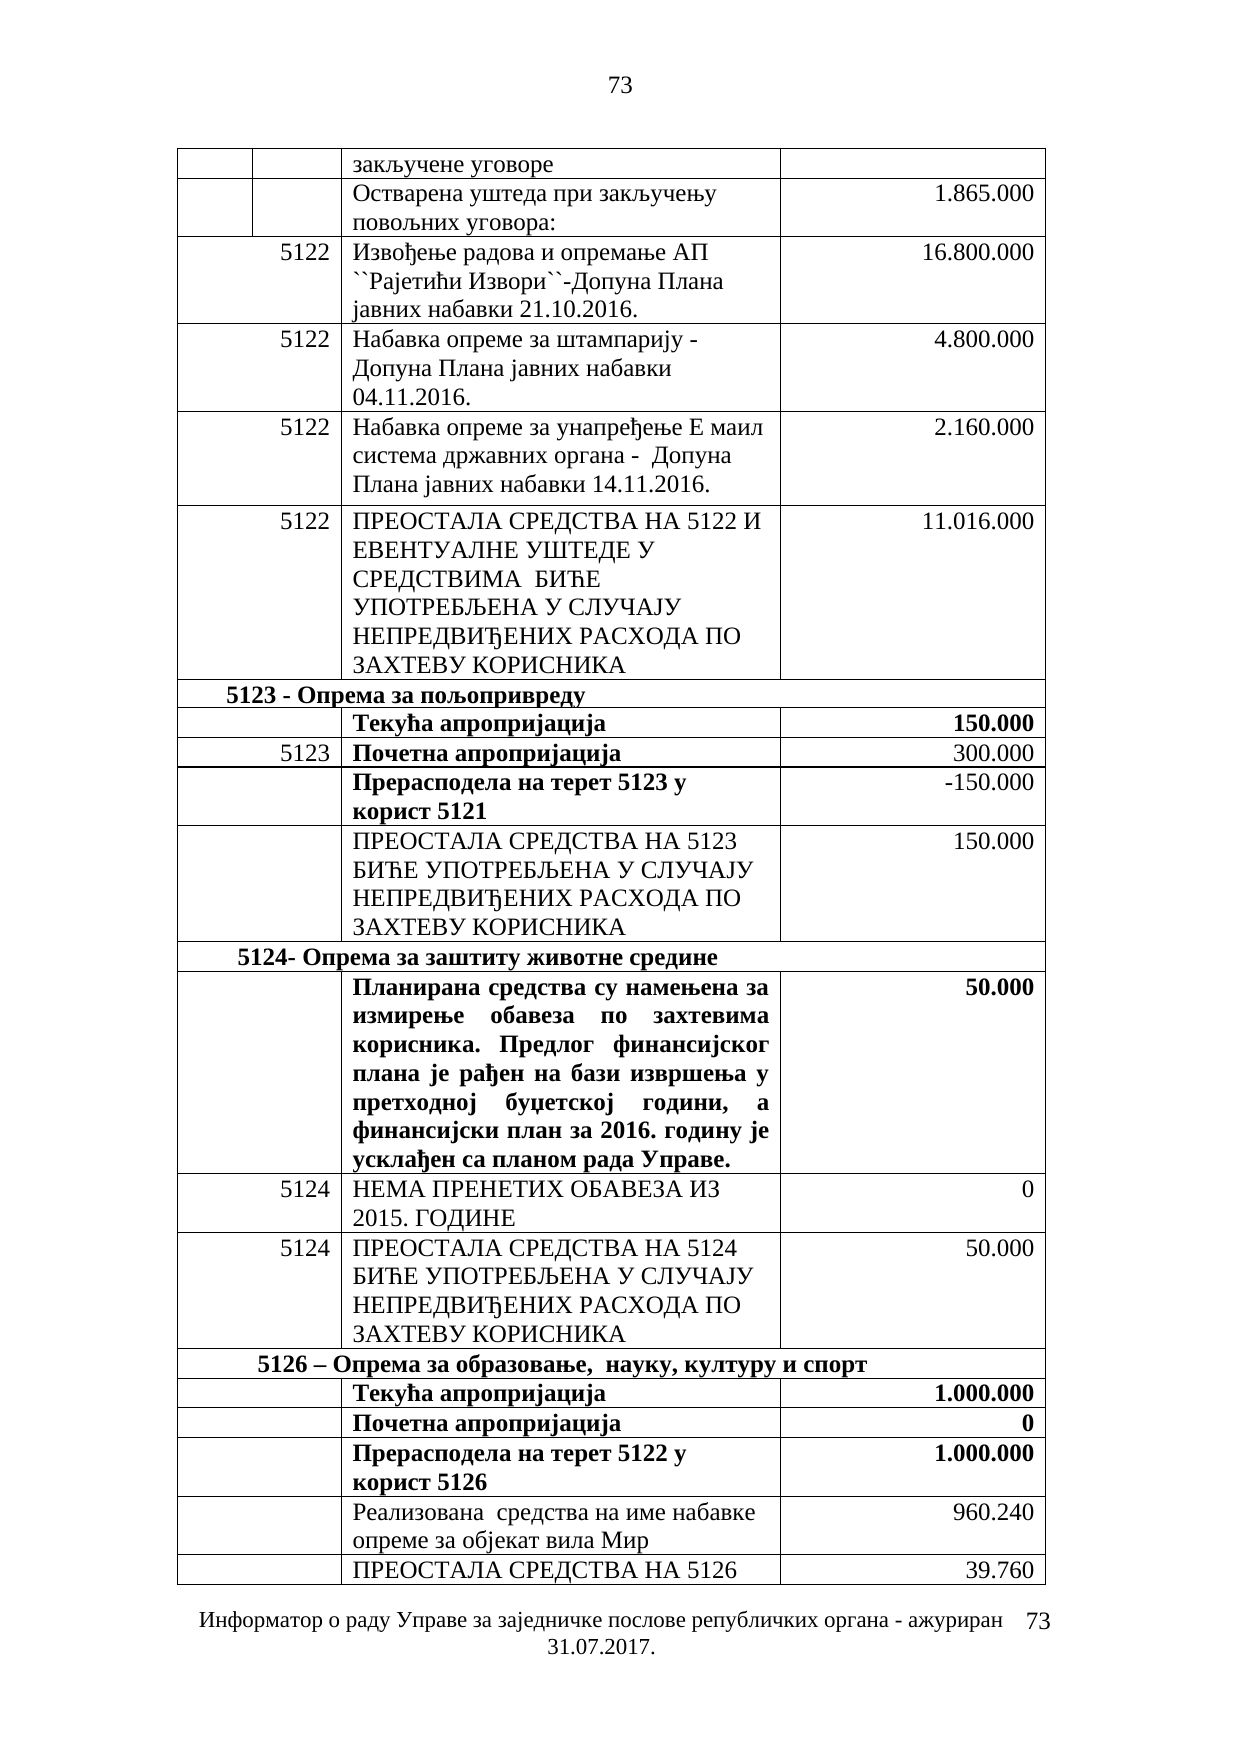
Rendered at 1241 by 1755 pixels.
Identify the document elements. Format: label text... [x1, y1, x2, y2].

table_cell [178, 708, 341, 737]
table_cell ПРЕОСТАЛА СРЕДСТВА НА 5126 [342, 1555, 780, 1584]
table_cell -150.000 [781, 768, 1045, 825]
table_cell Планирана средства су намењена за измирење обавеза по захтевима корисника. Предлог финансијског плана је рађен на бази извршења у претходној буџетској години, а финансијски план за 2016. годину је усклађен са планом рада Управе. [342, 972, 780, 1173]
table_cell Текућа апропријација [342, 1379, 780, 1407]
table_cell Прерасподела на терет 5122 у корист 5126 [342, 1438, 780, 1496]
table_cell [178, 1379, 341, 1407]
table_cell ПРЕОСТАЛА СРЕДСТВА НА 5123 БИЋЕ УПОТРЕБЉЕНА У СЛУЧАЈУ НЕПРЕДВИЂЕНИХ РАСХОДА ПО ЗАХТЕВУ КОРИСНИКА [342, 826, 780, 941]
table_cell 5123 [178, 738, 341, 766]
table_cell 5122 [178, 237, 341, 323]
table_cell 5124 [178, 1174, 341, 1232]
table_cell 960.240 [781, 1497, 1045, 1554]
table_cell 1.865.000 [781, 179, 1045, 236]
table_cell ПРЕОСТАЛА СРЕДСТВА НА 5122 И ЕВЕНТУАЛНЕ УШТЕДЕ У СРЕДСТВИМА БИЋЕ УПОТРЕБЉЕНА У СЛУЧАЈУ НЕПРЕДВИЂЕНИХ РАСХОДА ПО ЗАХТЕВУ КОРИСНИКА [342, 506, 780, 679]
table_cell Остварена уштеда при закључењу повољних уговора: [342, 179, 780, 236]
table_cell 0 [781, 1174, 1045, 1232]
table_cell 1.000.000 [781, 1438, 1045, 1496]
table_cell Набавка опреме за унапређење Е маил система државних органа - Допуна Плана јавних набавки 14.11.2016. [342, 412, 780, 505]
table_cell 5122 [178, 506, 341, 679]
table_cell 300.000 [781, 738, 1045, 766]
table_cell 50.000 [781, 1233, 1045, 1348]
table_cell НЕМА ПРЕНЕТИХ ОБАВЕЗА ИЗ 2015. ГОДИНЕ [342, 1174, 780, 1232]
table_cell 150.000 [781, 708, 1045, 737]
table_cell [178, 768, 341, 825]
table_cell ПРЕОСТАЛА СРЕДСТВА НА 5124 БИЋЕ УПОТРЕБЉЕНА У СЛУЧАЈУ НЕПРЕДВИЂЕНИХ РАСХОДА ПО ЗАХТЕВУ КОРИСНИКА [342, 1233, 780, 1348]
table_cell [253, 149, 341, 177]
table_cell Прерасподела на терет 5123 у корист 5121 [342, 768, 780, 825]
table_cell 2.160.000 [781, 412, 1045, 505]
table_cell 5124- Опрема за заштиту животне средине [178, 942, 1045, 971]
table_cell Почетна апропријација [342, 1408, 780, 1437]
table_cell 5122 [178, 412, 341, 505]
table_cell [178, 1438, 341, 1496]
table_cell 5124 [178, 1233, 341, 1348]
table_cell [178, 972, 341, 1173]
table_cell 4.800.000 [781, 324, 1045, 411]
table_cell 1.000.000 [781, 1379, 1045, 1407]
table_cell 39.760 [781, 1555, 1045, 1584]
table_cell [178, 179, 252, 236]
table_cell [253, 179, 341, 236]
table_cell 5123 - Опрема за пољопривреду [178, 680, 1045, 707]
table_cell 5126 – Опрема за образовање, науку, културу и спорт [178, 1349, 1045, 1377]
table_cell 11.016.000 [781, 506, 1045, 679]
table_cell 0 [781, 1408, 1045, 1437]
table_cell [178, 1497, 341, 1554]
table_cell [178, 1555, 341, 1584]
table_cell [178, 826, 341, 941]
table_cell Извођење радова и опремање АП ``Рајетићи Извори``-Допуна Плана јавних набавки 21.10.2016. [342, 237, 780, 323]
table_cell [178, 149, 252, 177]
table_cell закључене уговоре [342, 149, 780, 177]
table_cell Набавка опреме за штампарију - Допуна Плана јавних набавки 04.11.2016. [342, 324, 780, 411]
table_cell [781, 149, 1045, 177]
table_cell 5122 [178, 324, 341, 411]
table_cell Реализована средства на име набавке опреме за објекат вила Мир [342, 1497, 780, 1554]
table_cell 16.800.000 [781, 237, 1045, 323]
table_cell Текућа апропријација [342, 708, 780, 737]
table_cell Почетна апропријација [342, 738, 780, 766]
table_cell 50.000 [781, 972, 1045, 1173]
table_cell [178, 1408, 341, 1437]
table_cell 150.000 [781, 826, 1045, 941]
